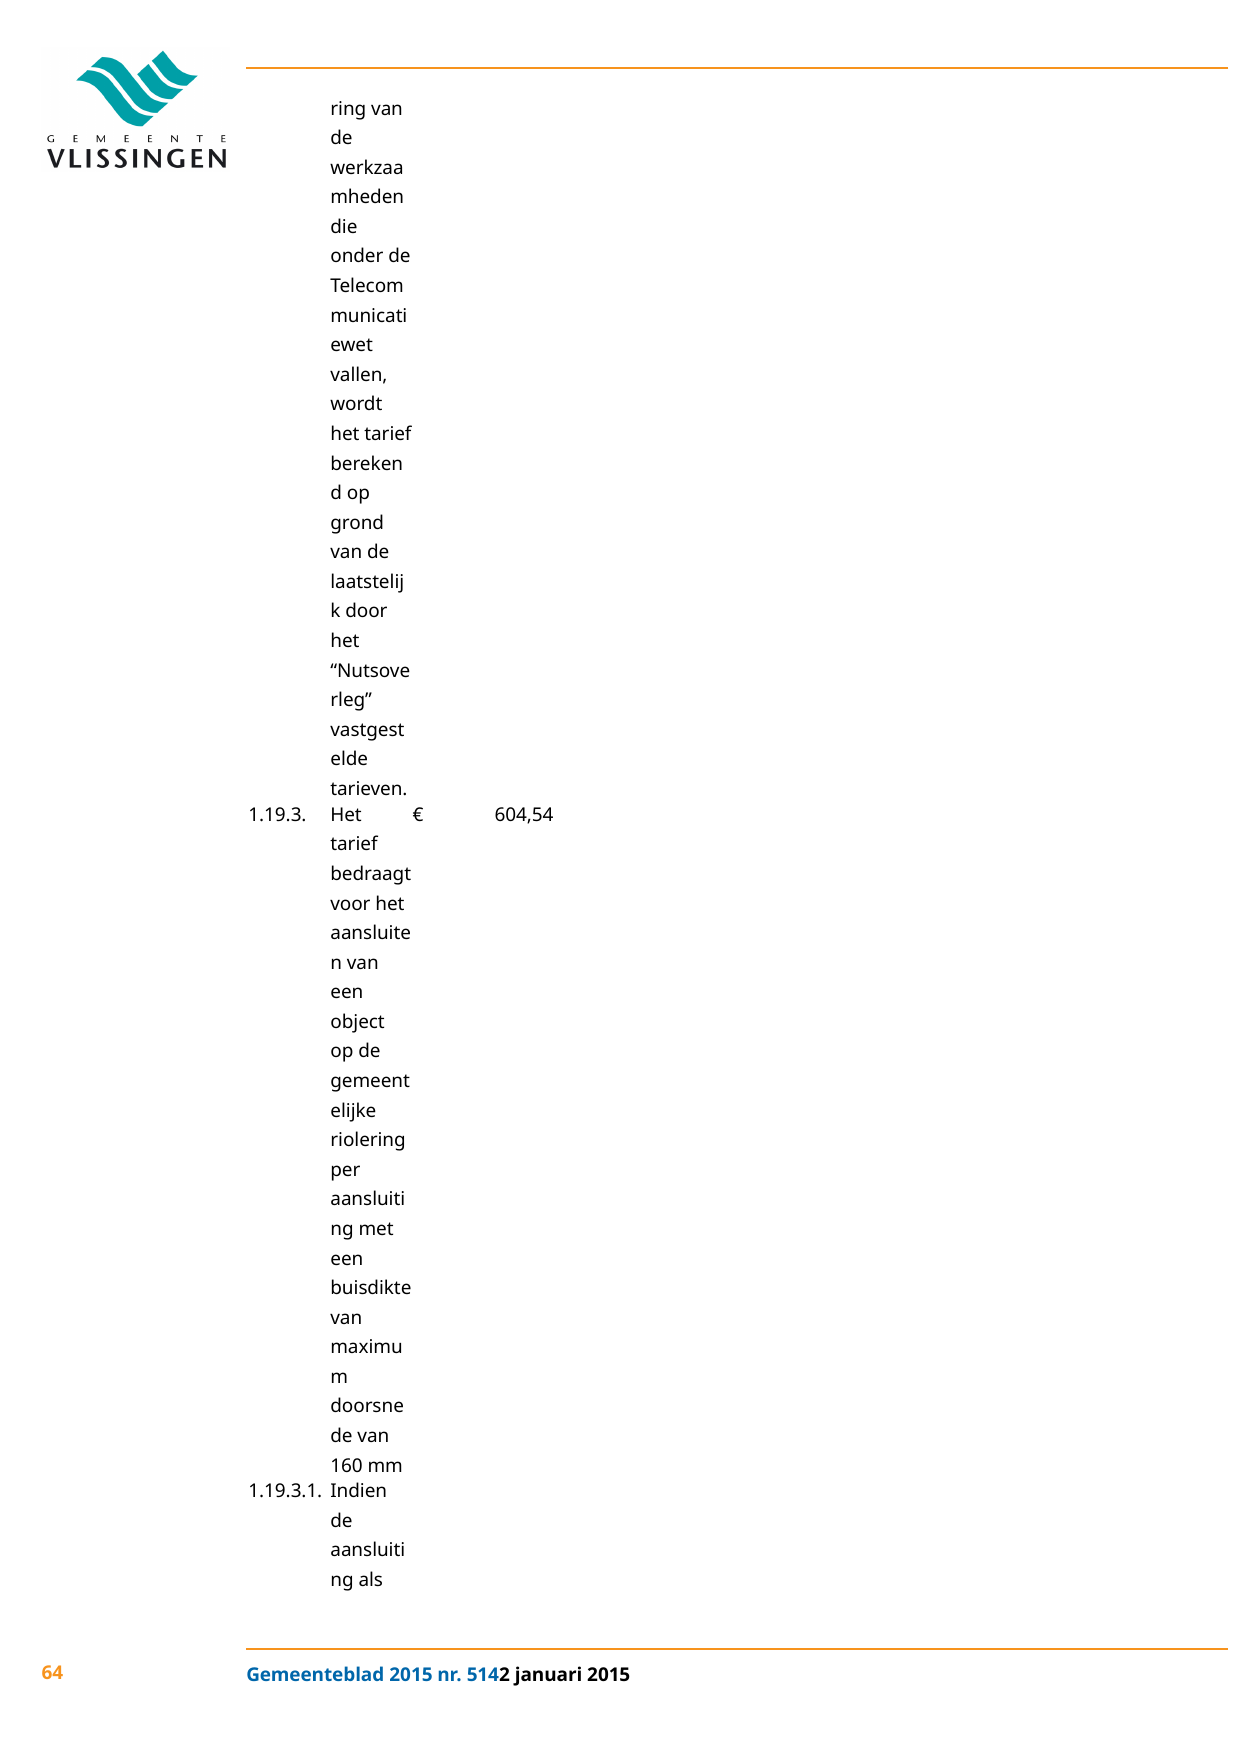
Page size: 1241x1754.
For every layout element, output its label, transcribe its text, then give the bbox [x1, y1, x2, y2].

table_cell [577, 95, 659, 801]
table_cell [1069, 1478, 1152, 1592]
table_cell € [412, 801, 494, 1477]
table_cell 1.19.3. [248, 801, 330, 1477]
table_cell 604,54 [494, 801, 577, 1477]
table_cell [905, 1478, 987, 1592]
table_cell [248, 95, 330, 801]
table_cell [741, 1478, 823, 1592]
table_cell ring van de werkzaamheden die onder de Telecommunicatiewet vallen, wordt het tarief berekend op grond van de laatstelijk door het “Nutsoverleg” vastgestelde tarieven. [330, 95, 412, 801]
table_cell [659, 801, 741, 1477]
table_cell [987, 1478, 1069, 1592]
table_cell [905, 801, 987, 1477]
table_cell [577, 801, 659, 1477]
table_cell [987, 95, 1069, 801]
table_cell [905, 95, 987, 801]
table_cell 1.19.3.1. [248, 1478, 330, 1592]
picture [41, 47, 231, 172]
table_cell [659, 1478, 741, 1592]
table_cell [577, 1478, 659, 1592]
table_cell [741, 801, 823, 1477]
table_cell [823, 1478, 905, 1592]
table_cell Het tarief bedraagt voor het aansluiten van een object op de gemeentelijke riolering per aansluiting met een buisdikte van maximum doorsnede van 160 mm [330, 801, 412, 1477]
table_cell [1069, 95, 1152, 801]
table_cell [659, 95, 741, 801]
table_cell [823, 801, 905, 1477]
table_cell [412, 95, 494, 801]
table_cell [741, 95, 823, 801]
table_cell [494, 1478, 577, 1592]
table_cell [1069, 801, 1152, 1477]
table_cell [494, 95, 577, 801]
table_cell Indien de aansluiting als [330, 1478, 412, 1592]
table_cell [412, 1478, 494, 1592]
table_cell [987, 801, 1069, 1477]
table_cell [823, 95, 905, 801]
